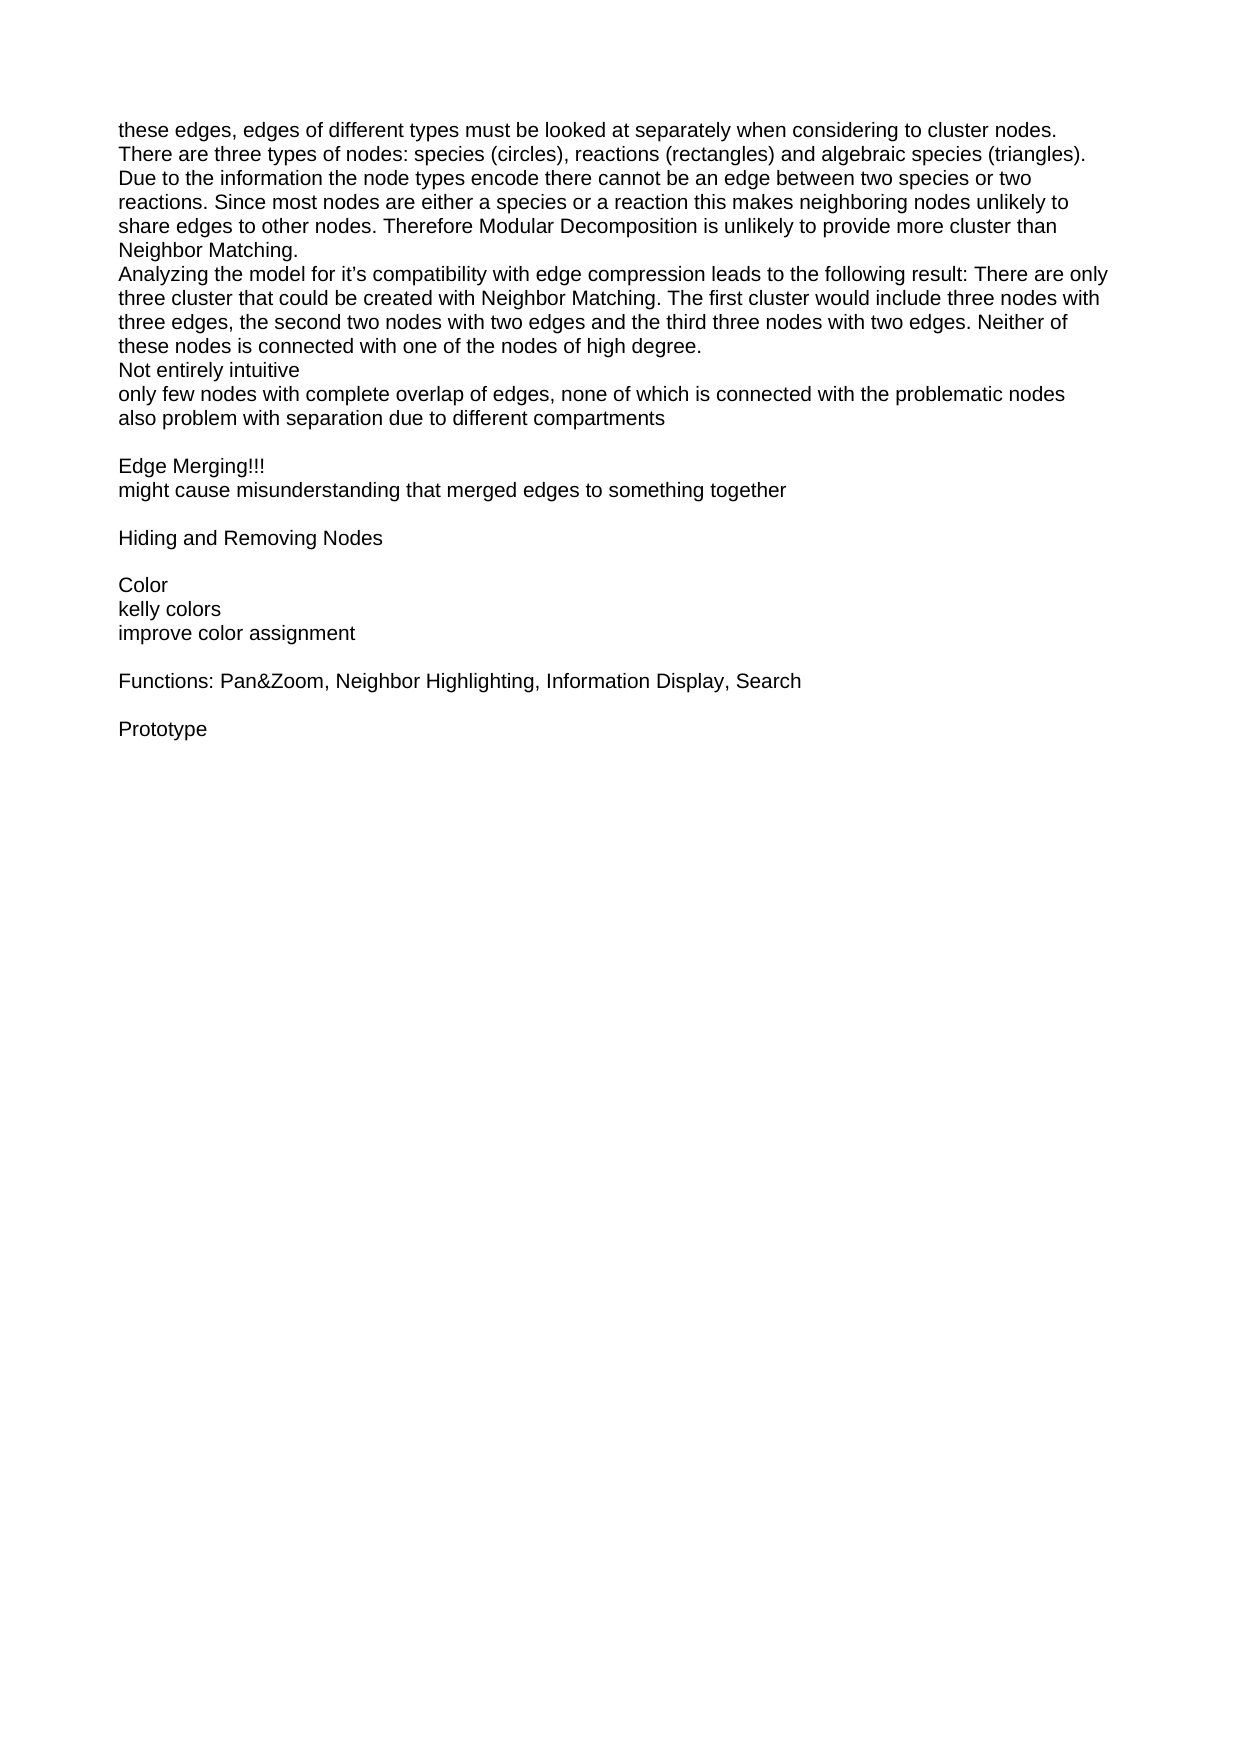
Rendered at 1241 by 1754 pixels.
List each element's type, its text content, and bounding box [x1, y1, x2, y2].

text improve color assignment [118, 621, 1122, 645]
text only few nodes with complete overlap of edges, none of which is connected with the problematic nodes [118, 382, 1122, 406]
text Prototype [118, 717, 1122, 741]
text Edge Merging!!! [118, 453, 1122, 477]
text Hiding and Removing Nodes [118, 525, 1122, 549]
text these edges, edges of different types must be looked at separately when considering to cluster nodes. [118, 118, 1122, 142]
text also problem with separation due to different compartments [118, 406, 1122, 429]
text Not entirely intuitive [118, 358, 1122, 382]
text kelly colors [118, 597, 1122, 621]
text Functions: Pan&Zoom, Neighbor Highlighting, Information Display, Search [118, 669, 1122, 693]
text Color [118, 573, 1122, 597]
text might cause misunderstanding that merged edges to something together [118, 477, 1122, 501]
text There are three types of nodes: species (circles), reactions (rectangles) and algebraic species (triangles). Due to the information the node types encode there cannot be an edge between two species or two reactions. Since most nodes are either a species or a reaction this makes neighboring nodes unlikely to share edges to other nodes. Therefore Modular Decomposition is unlikely to provide more cluster than Neighbor Matching. [118, 142, 1122, 262]
text Analyzing the model for it’s compatibility with edge compression leads to the following result: There are only three cluster that could be created with Neighbor Matching. The first cluster would include three nodes with three edges, the second two nodes with two edges and the third three nodes with two edges. Neither of these nodes is connected with one of the nodes of high degree. [118, 262, 1122, 358]
